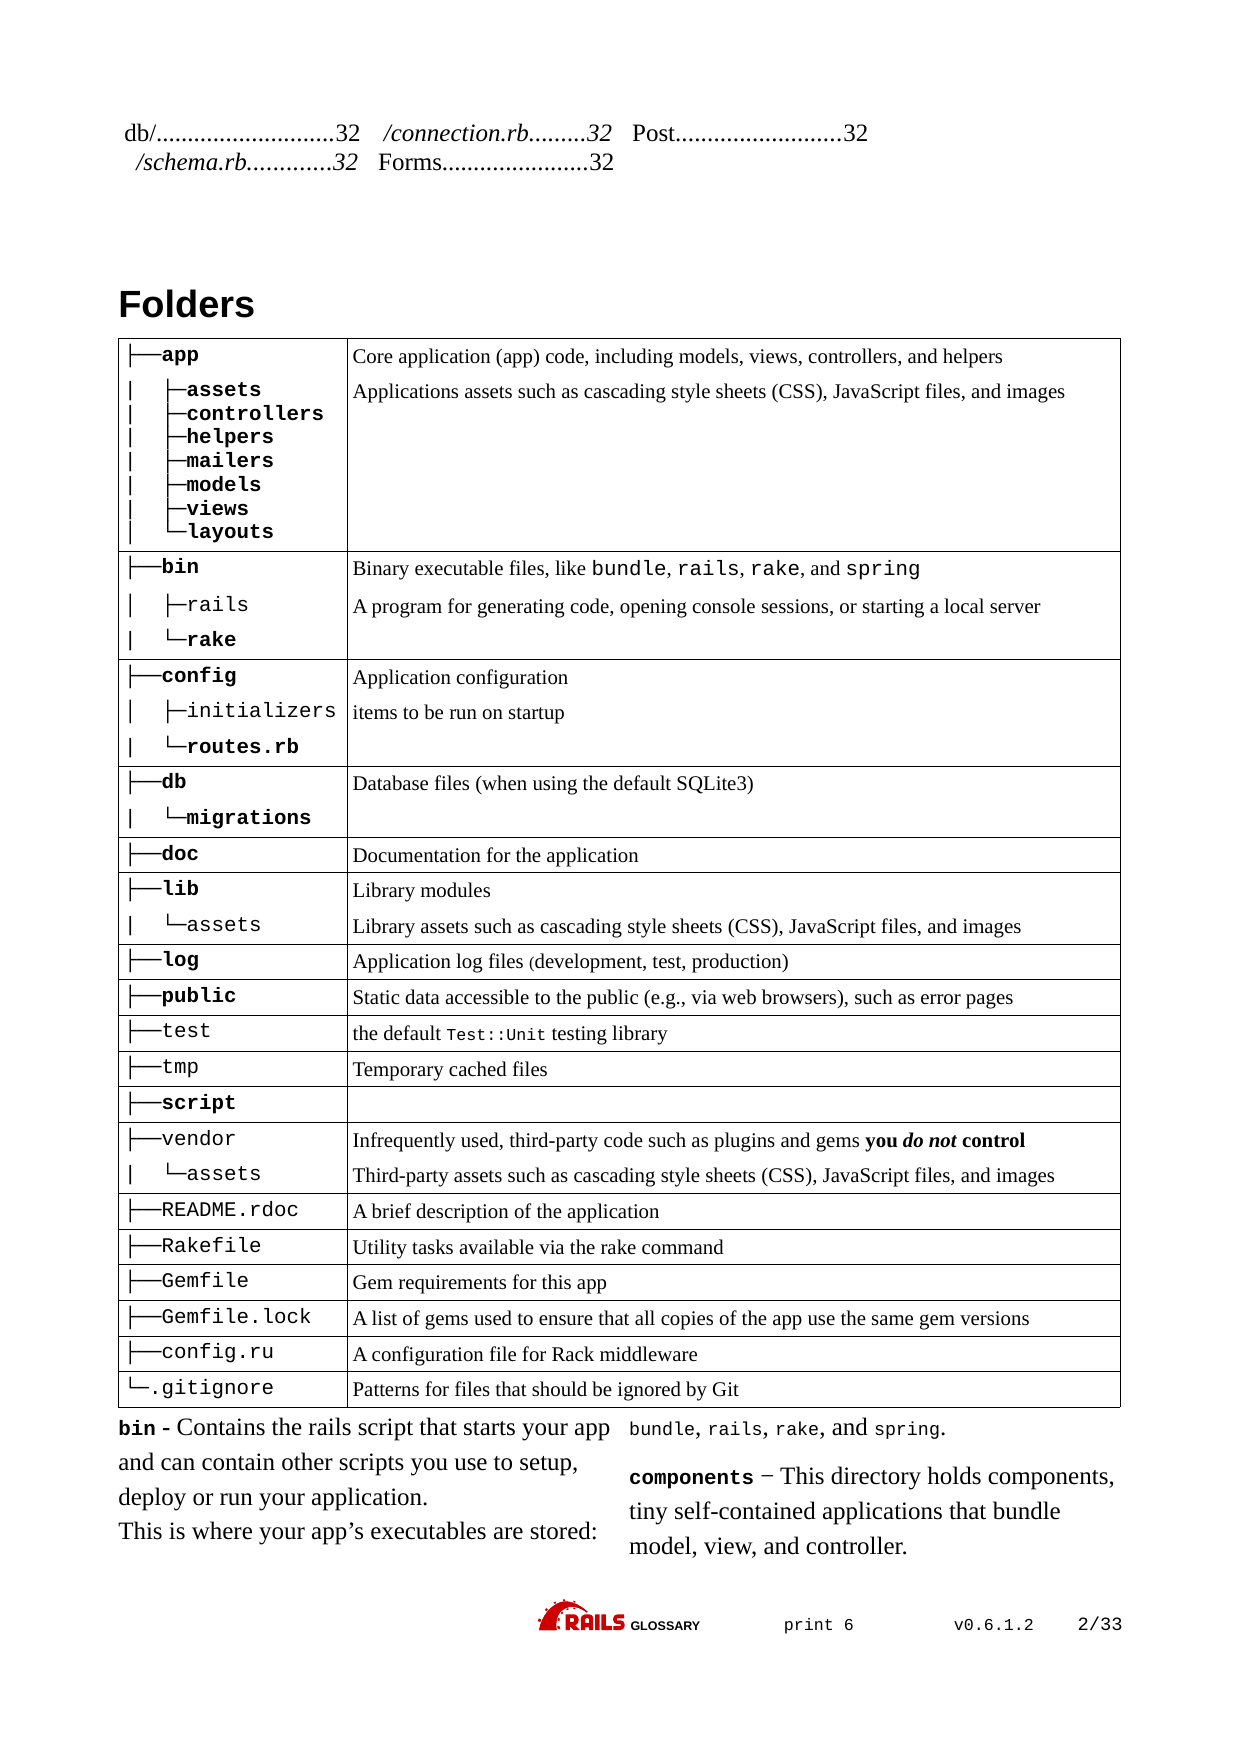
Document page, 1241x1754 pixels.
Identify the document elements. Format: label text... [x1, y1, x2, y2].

table_cell ├──vendor [119, 1123, 347, 1158]
table_cell Patterns for files that should be ignored by Git [348, 1372, 1120, 1407]
table_cell Binary executable files, like bundle, rails, rake, and spring [348, 552, 1120, 588]
table_cell Documentation for the application [348, 838, 1120, 872]
table_cell Application log files (development, test, production) [348, 945, 1120, 979]
table_cell Gem requirements for this app [348, 1265, 1120, 1300]
table_cell | └─assets [119, 908, 347, 943]
table_cell Applications assets such as cascading style sheets (CSS), JavaScript files, and images [348, 374, 1120, 551]
table_cell | ├─assets | ├─controllers | ├─helpers | ├─mailers | ├─models | ├─views │ └─layouts [119, 374, 347, 551]
text /connection.rb 32 [384, 118, 614, 147]
table_cell Database files (when using the default SQLite3) [348, 767, 1120, 801]
table_cell A list of gems used to ensure that all copies of the app use the same gem versions [348, 1301, 1120, 1336]
text bundle, rails, rake, and spring. [629, 1412, 1122, 1441]
table_cell ├──config [119, 660, 347, 694]
text components − This directory holds components, tiny self-contained applications that bundle model, view, and controller. [629, 1461, 1122, 1559]
table_cell Library assets such as cascading style sheets (CSS), JavaScript files, and images [348, 908, 1120, 943]
table_cell A configuration file for Rack middleware [348, 1337, 1120, 1371]
table_cell ├──bin [119, 552, 347, 588]
table_cell ├──tmp [119, 1052, 347, 1086]
table_cell ├──lib [119, 873, 347, 908]
table_cell ├──public [119, 980, 347, 1015]
table_cell ├──db [119, 767, 347, 801]
table_cell the default Test::Unit testing library [348, 1016, 1120, 1051]
table_cell [348, 730, 1120, 766]
table_cell Temporary cached files [348, 1052, 1120, 1086]
table_cell ├──Gemfile.lock [119, 1301, 347, 1336]
table_cell └─.gitignore [119, 1372, 347, 1407]
table_cell │ ├─initializers [119, 695, 347, 730]
table_cell Infrequently used, third-party code such as plugins and gems you do not control [348, 1123, 1120, 1158]
subtitle Folders [118, 282, 611, 325]
text /schema.rb 32 [130, 147, 360, 176]
table_cell ├──Gemfile [119, 1265, 347, 1300]
table_cell [348, 801, 1120, 837]
table_cell ├──doc [119, 838, 347, 872]
table_cell [348, 623, 1120, 659]
table_cell items to be run on startup [348, 695, 1120, 730]
text bin - Contains the rails script that starts your app and can contain other scripts you use to setup, deploy or run your application. This is where your app’s executables are stored: [118, 1412, 611, 1545]
table_cell Application configuration [348, 660, 1120, 694]
table_cell Static data accessible to the public (e.g., via web browsers), such as error pages [348, 980, 1120, 1015]
table_cell ├──log [119, 945, 347, 979]
table_cell ├──test [119, 1016, 347, 1051]
table_cell | └─rake [119, 623, 347, 659]
table_cell | └─routes.rb [119, 730, 347, 766]
table_header Core application (app) code, including models, views, controllers, and helpers [348, 339, 1120, 373]
table_cell | └─migrations [119, 801, 347, 837]
table_cell ├──README.rdoc [119, 1194, 347, 1229]
table_cell │ ├─rails [119, 588, 347, 623]
table_cell A brief description of the application [348, 1194, 1120, 1229]
table_cell [348, 1087, 1120, 1122]
table_cell Utility tasks available via the rake command [348, 1230, 1120, 1264]
table_cell ├──script [119, 1087, 347, 1122]
table_cell ├──Rakefile [119, 1230, 347, 1264]
table_cell ├──config.ru [119, 1337, 347, 1371]
table_header ├──app [119, 339, 347, 373]
text db/ 32 [124, 118, 360, 147]
table_cell A program for generating code, opening console sessions, or starting a local server [348, 588, 1120, 623]
table_cell | └─assets [119, 1158, 347, 1193]
text Forms 32 [378, 147, 614, 176]
table_cell Library modules [348, 873, 1120, 908]
text Post 32 [632, 118, 868, 147]
table_cell Third-party assets such as cascading style sheets (CSS), JavaScript files, and images [348, 1158, 1120, 1193]
